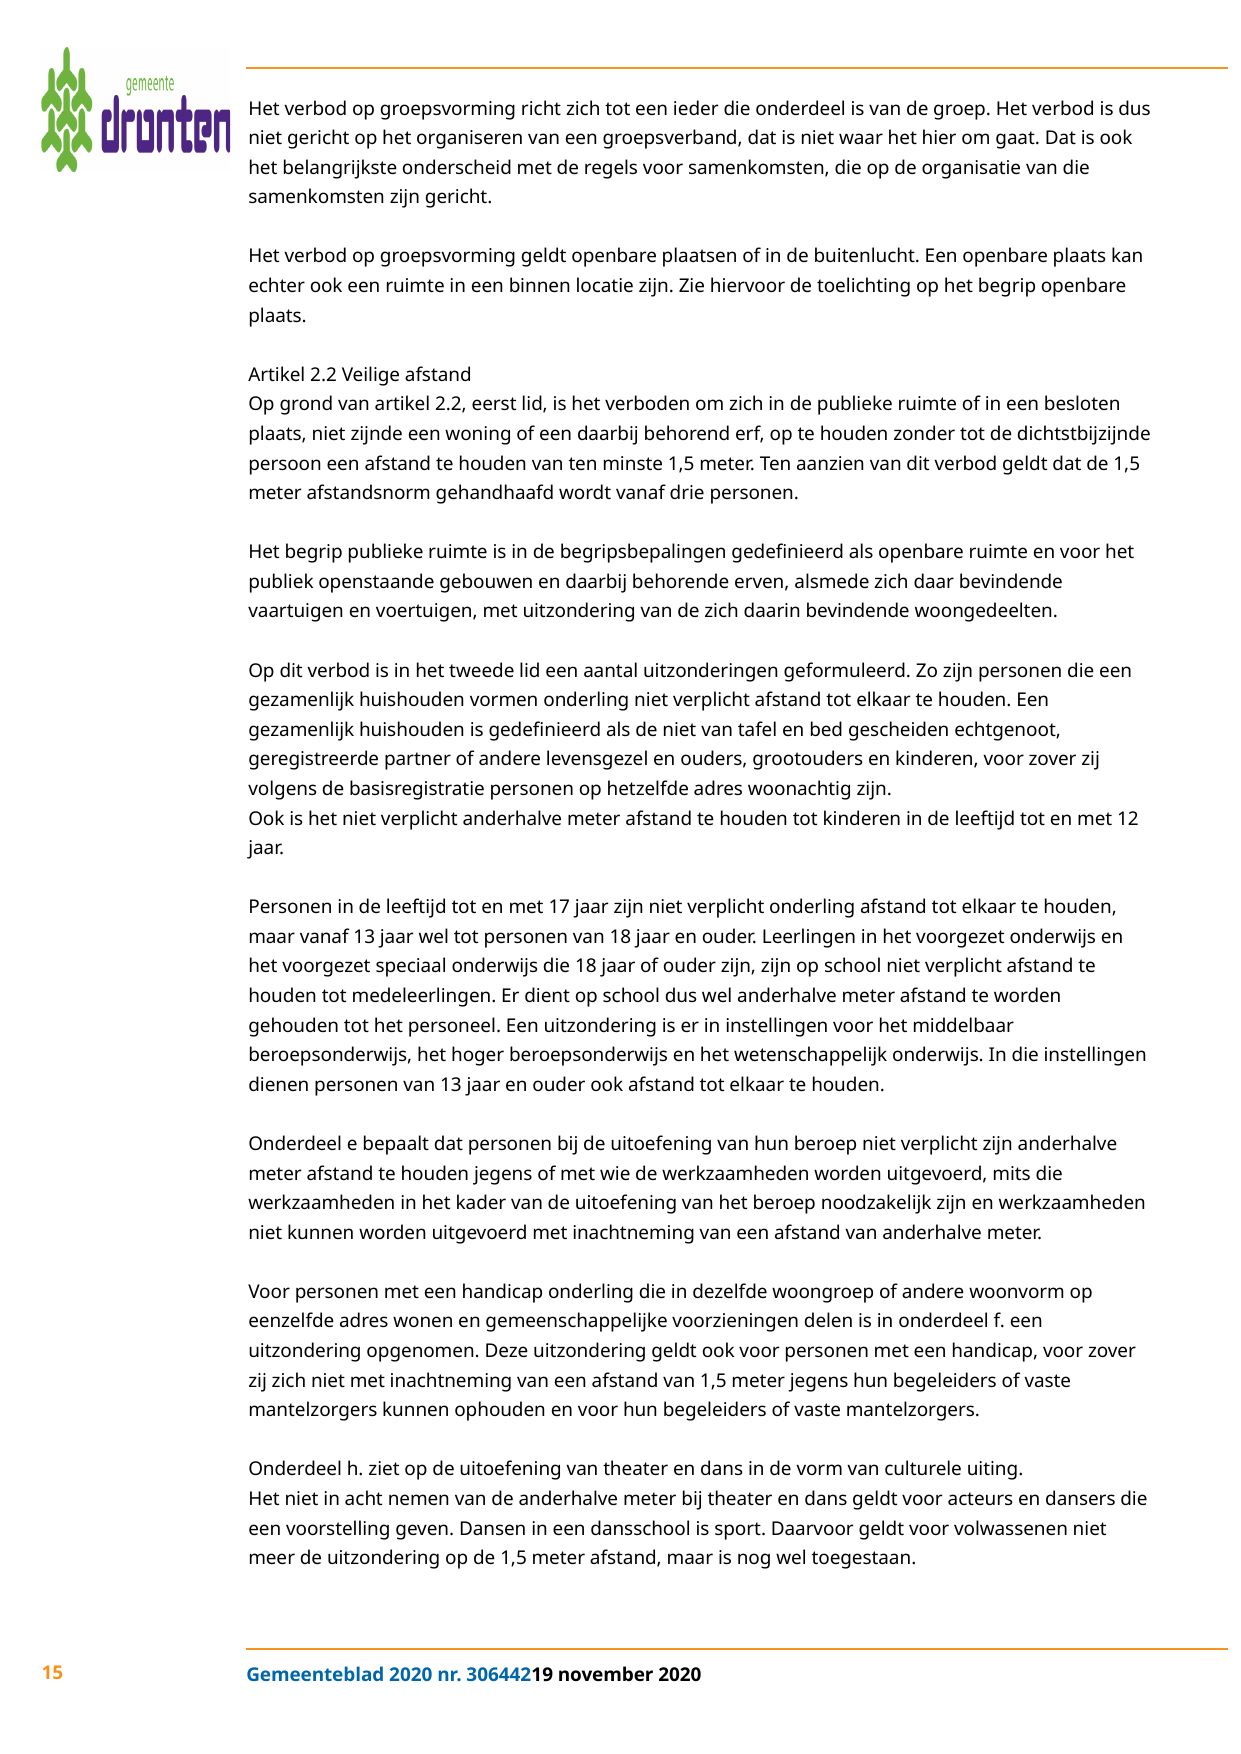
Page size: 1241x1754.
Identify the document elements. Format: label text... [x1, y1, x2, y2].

text Het begrip publieke ruimte is in de begripsbepalingen gedefinieerd als openbare ruimte en voor het publiek openstaande gebouwen en daarbij behorende erven, alsmede zich daar bevindende vaartuigen en voertuigen, met uitzondering van de zich daarin bevindende woongedeelten. [248, 538, 1152, 623]
text Het niet in acht nemen van de anderhalve meter bij theater en dans geldt voor acteurs en dansers die een voorstelling geven. Dansen in een dansschool is sport. Daarvoor geldt voor volwassenen niet meer de uitzondering op de 1,5 meter afstand, maar is nog wel toegestaan. [248, 1485, 1152, 1570]
text Onderdeel h. ziet op de uitoefening van theater en dans in de vorm van culturele uiting. [248, 1456, 1152, 1481]
text Op grond van artikel 2.2, eerst lid, is het verboden om zich in de publieke ruimte of in een besloten plaats, niet zijnde een woning of een daarbij behorend erf, op te houden zonder tot de dichtstbijzijnde persoon een afstand te houden van ten minste 1,5 meter. Ten aanzien van dit verbod geldt dat de 1,5 meter afstandsnorm gehandhaafd wordt vanaf drie personen. [248, 391, 1152, 505]
picture [41, 47, 231, 172]
text Artikel 2.2 Veilige afstand [248, 361, 1152, 387]
text Ook is het niet verplicht anderhalve meter afstand te houden tot kinderen in de leeftijd tot en met 12 jaar. [248, 805, 1152, 860]
text Personen in de leeftijd tot en met 17 jaar zijn niet verplicht onderling afstand tot elkaar te houden, maar vanaf 13 jaar wel tot personen van 18 jaar en ouder. Leerlingen in het voorgezet onderwijs en het voorgezet speciaal onderwijs die 18 jaar of ouder zijn, zijn op school niet verplicht afstand te houden tot medeleerlingen. Er dient op school dus wel anderhalve meter afstand te worden gehouden tot het personeel. Een uitzondering is er in instellingen voor het middelbaar beroepsonderwijs, het hoger beroepsonderwijs en het wetenschappelijk onderwijs. In die instellingen dienen personen van 13 jaar en ouder ook afstand tot elkaar te houden. [248, 893, 1152, 1097]
text Voor personen met een handicap onderling die in dezelfde woongroep of andere woonvorm op eenzelfde adres wonen en gemeenschappelijke voorzieningen delen is in onderdeel f. een uitzondering opgenomen. Deze uitzondering geldt ook voor personen met een handicap, voor zover zij zich niet met inachtneming van een afstand van 1,5 meter jegens hun begeleiders of vaste mantelzorgers kunnen ophouden en voor hun begeleiders of vaste mantelzorgers. [248, 1278, 1152, 1422]
text Op dit verbod is in het tweede lid een aantal uitzonderingen geformuleerd. Zo zijn personen die een gezamenlijk huishouden vormen onderling niet verplicht afstand tot elkaar te houden. Een gezamenlijk huishouden is gedefinieerd als de niet van tafel en bed gescheiden echtgenoot, geregistreerde partner of andere levensgezel en ouders, grootouders en kinderen, voor zover zij volgens de basisregistratie personen op hetzelfde adres woonachtig zijn. [248, 657, 1152, 801]
text Het verbod op groepsvorming geldt openbare plaatsen of in de buitenlucht. Een openbare plaats kan echter ook een ruimte in een binnen locatie zijn. Zie hiervoor de toelichting op het begrip openbare plaats. [248, 243, 1152, 328]
text Het verbod op groepsvorming richt zich tot een ieder die onderdeel is van de groep. Het verbod is dus niet gericht op het organiseren van een groepsverband, dat is niet waar het hier om gaat. Dat is ook het belangrijkste onderscheid met de regels voor samenkomsten, die op de organisatie van die samenkomsten zijn gericht. [248, 95, 1152, 209]
text Onderdeel e bepaalt dat personen bij de uitoefening van hun beroep niet verplicht zijn anderhalve meter afstand te houden jegens of met wie de werkzaamheden worden uitgevoerd, mits die werkzaamheden in het kader van de uitoefening van het beroep noodzakelijk zijn en werkzaamheden niet kunnen worden uitgevoerd met inachtneming van een afstand van anderhalve meter. [248, 1130, 1152, 1245]
